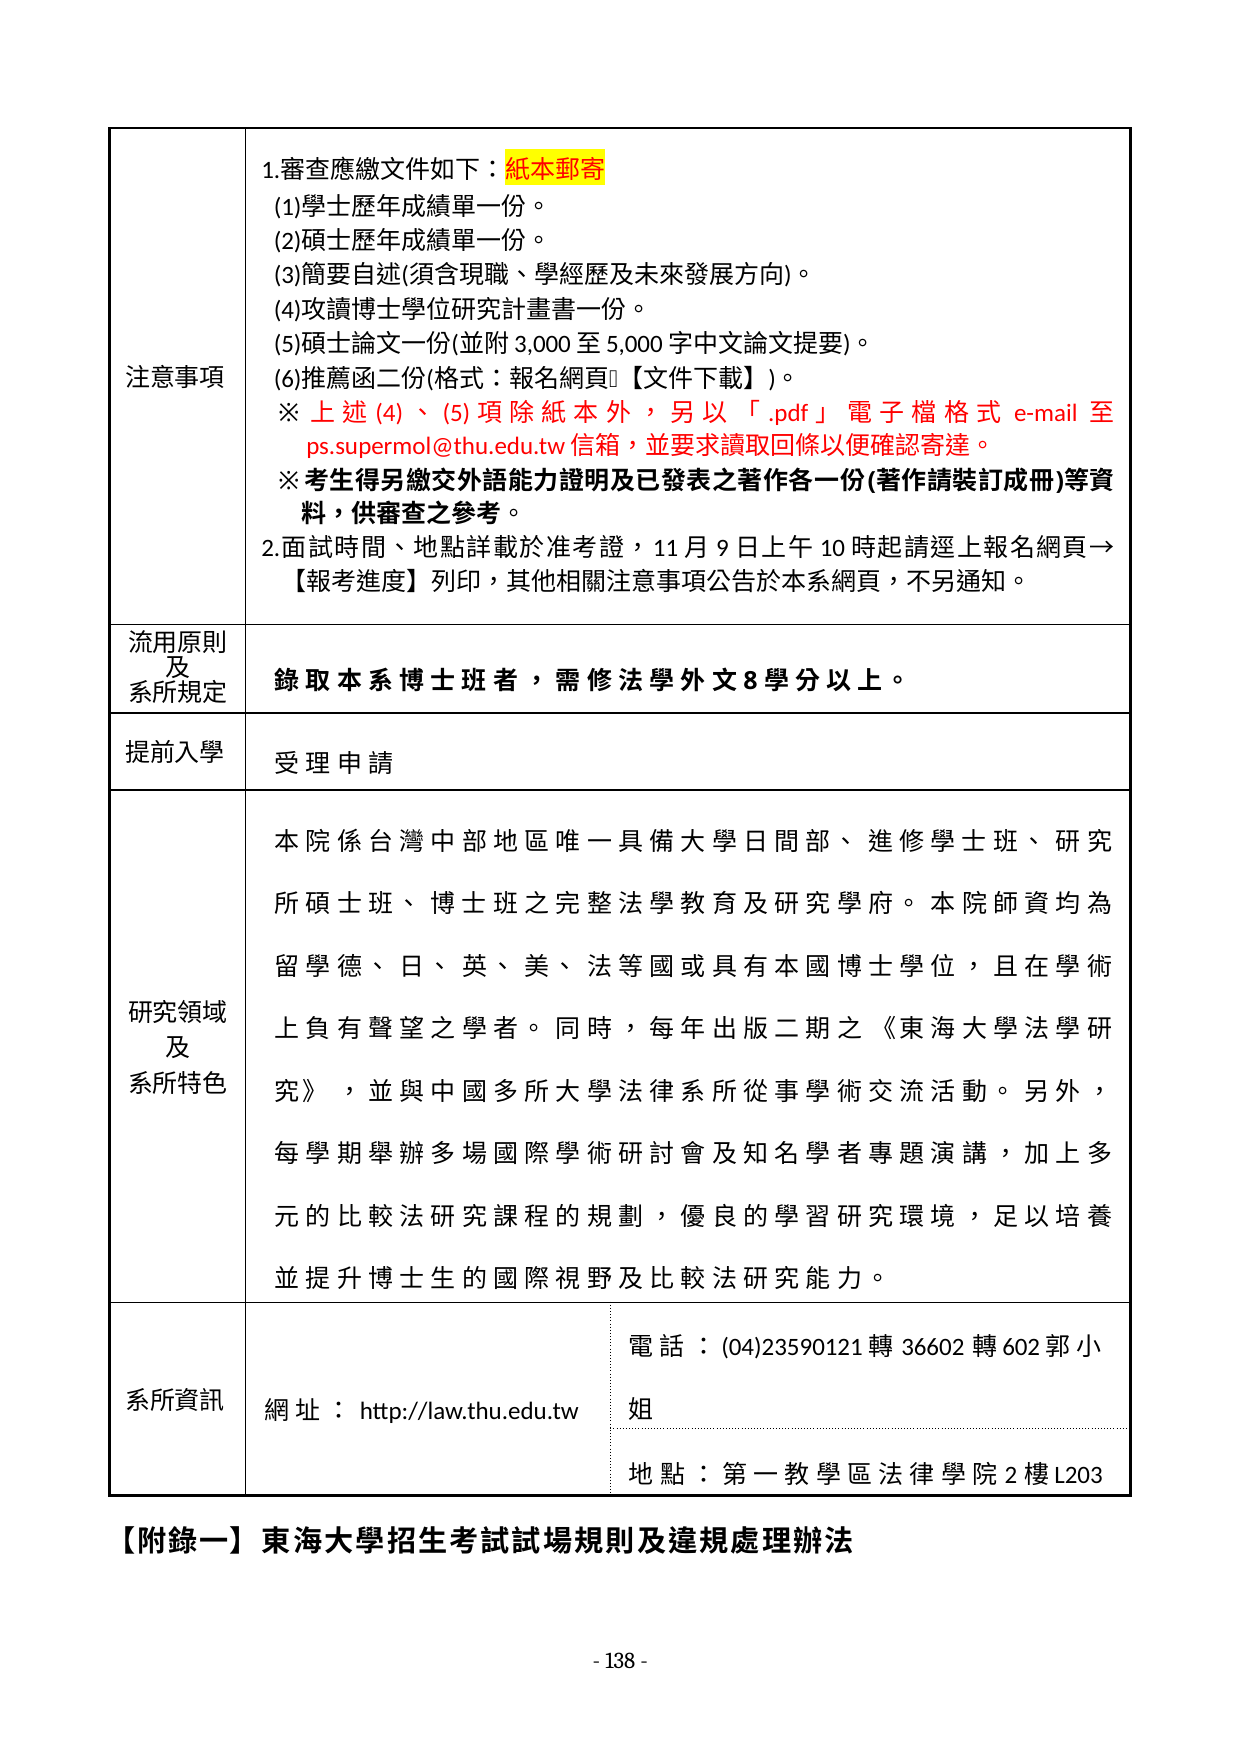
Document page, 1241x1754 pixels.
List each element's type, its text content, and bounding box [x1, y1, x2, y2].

table_cell 1.審查應繳文件如下：紙本郵寄 (1)學士歷年成績單一份。 (2)碩士歷年成績單一份。 (3)簡要自述(須含現職、學經歷及未來發展方向)。 (4)攻讀博士學位研究計畫書一份。 (5)碩士論文一份(並附3,000至5,000字中文論文提要)。 (6)推薦函二份(格式：報名網頁【文件下載】)。 ※上述(4)、(5)項除紙本外，另以「.pdf」電子檔格式e-mail至ps.supermol@thu.edu.tw信箱，並要求讀取回條以便確認寄達。 ※考生得另繳交外語能力證明及已發表之著作各一份(著作請裝訂成冊)等資料，供審查之參考。 2.面試時間、地點詳載於准考證，11月9日上午10時起請逕上報名網頁→【報考進度】列印，其他相關注意事項公告於本系網頁，不另通知。 [246, 129, 1129, 623]
table_cell 注意事項 [111, 129, 245, 623]
table_cell 本院係台灣中部地區唯一具備大學日間部、進修學士班、研究所碩士班、博士班之完整法學教育及研究學府。本院師資均為留學德、日、英、美、法等國或具有本國博士學位，且在學術上負有聲望之學者。同時，每年出版二期之《東海大學法學研究》，並與中國多所大學法律系所從事學術交流活動。另外，每學期舉辦多場國際學術研討會及知名學者專題演講，加上多元的比較法研究課程的規劃，優良的學習研究環境，足以培養並提升博士生的國際視野及比較法研究能力。 [246, 791, 1129, 1302]
table_cell 受理申請 [246, 714, 1129, 789]
table_cell 提前入學 [111, 714, 245, 789]
table_cell 流用原則 及 系所規定 [111, 625, 245, 712]
table_cell 網址：http://law.thu.edu.tw [246, 1303, 611, 1494]
table_cell 電話：(04)23590121轉36602轉602郭小姐 [611, 1303, 1129, 1428]
table_cell 系所資訊 [111, 1303, 245, 1494]
table_cell 研究領域 及 系所特色 [111, 791, 245, 1302]
table_cell 錄取本系博士班者，需修法學外文8學分以上。 [246, 625, 1129, 712]
table_cell 地點：第一教學區法律學院2樓L203 [611, 1428, 1129, 1494]
text 【附錄一】東海大學招生考試試場規則及違規處理辦法 [104, 1497, 1136, 1559]
